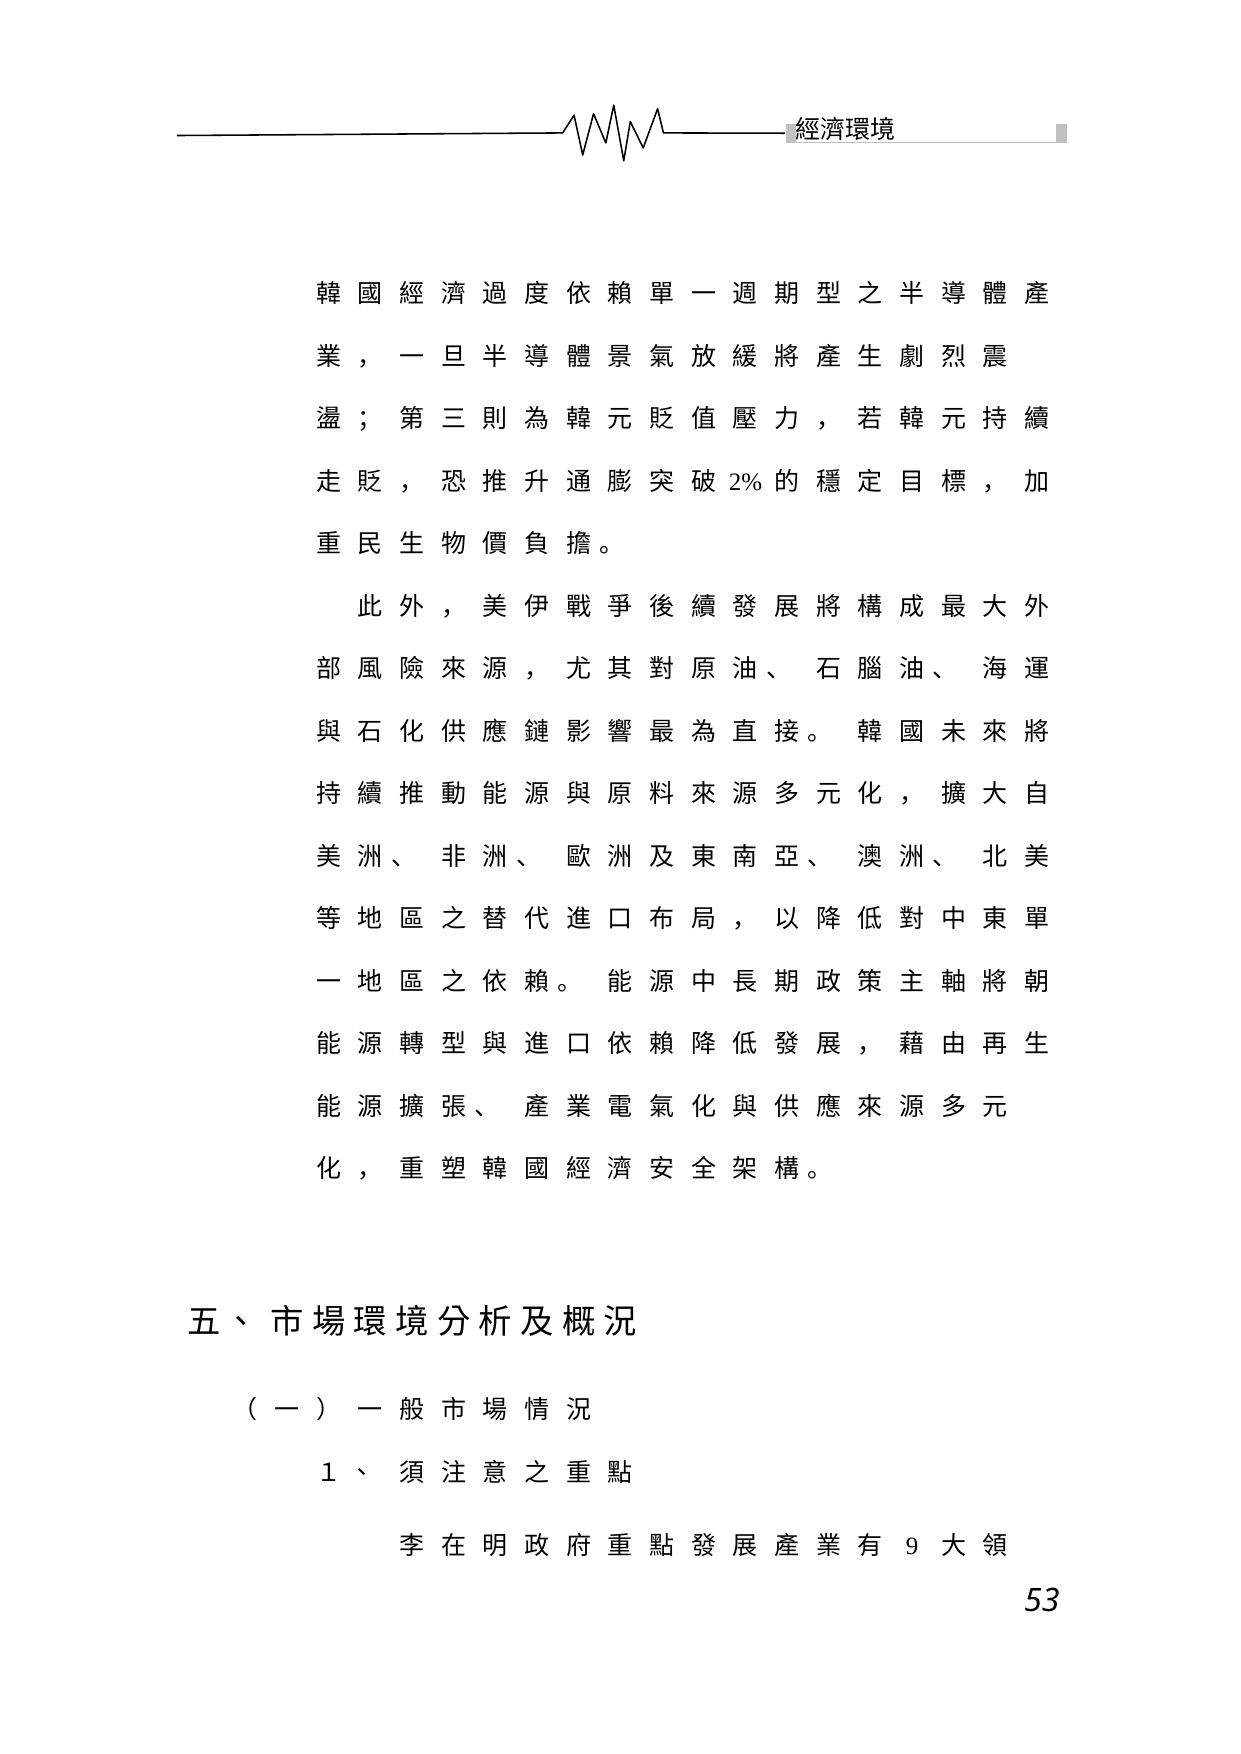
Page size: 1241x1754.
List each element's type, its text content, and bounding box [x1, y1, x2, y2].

text （一）一般市場情況 [207, 1366, 1058, 1429]
text 此外，美伊戰爭後續發展將構成最大外部風險來源，尤其對原油、石腦油、海運與石化供應鏈影響最為直接。韓國未來將持續推動能源與原料來源多元化，擴大自美洲、非洲、歐洲及東南亞、澳洲、北美等地區之替代進口布局，以降低對中東單一地區之依賴。能源中長期政策主軸將朝能源轉型與進口依賴降低發展，藉由再生能源擴張、產業電氣化與供應來源多元化，重塑韓國經濟安全架構。 [281, 563, 1058, 1188]
text １、須注意之重點 [281, 1429, 1058, 1491]
text 五、市場環境分析及概況 [183, 1277, 1058, 1339]
text 韓國經濟過度依賴單一週期型之半導體產業，一旦半導體景氣放緩將產生劇烈震盪；第三則為韓元貶值壓力，若韓元持續走貶，恐推升通膨突破2%的穩定目標，加重民生物價負擔。 [281, 250, 1058, 563]
text 李在明政府重點發展產業有9大領 [330, 1491, 1058, 1554]
